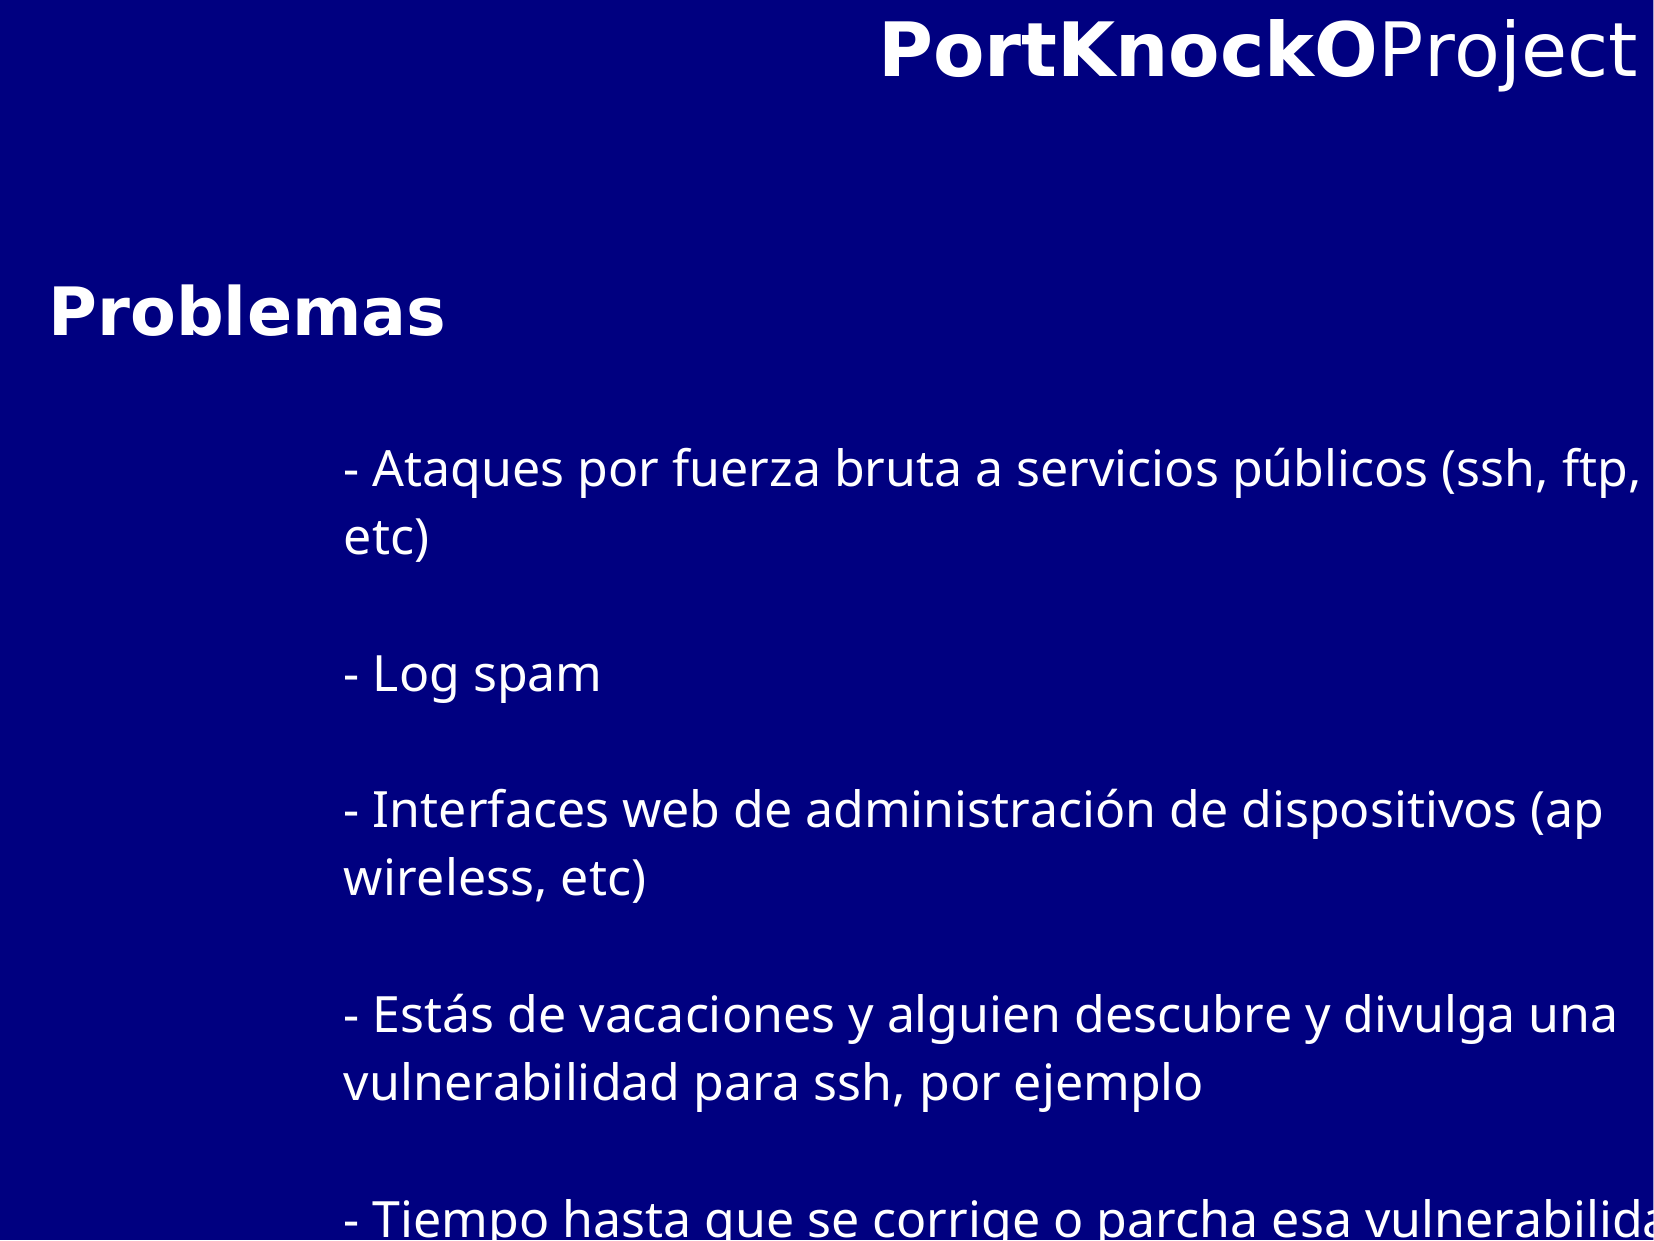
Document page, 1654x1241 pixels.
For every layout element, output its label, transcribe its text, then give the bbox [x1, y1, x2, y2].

text_box PortKnockOProject [863, 0, 1654, 103]
text_box - Ataques por fuerza bruta a servicios públicos (ssh, ftp, etc) - Log spam - Interfaces web de administración de dispositivos (ap wireless, etc) - Estás de vacaciones y alguien descubre y divulga una vulnerabilidad para ssh, por ejemplo - Tiempo hasta que se corrige o parcha esa vulnerabilidad [329, 425, 1648, 1191]
text_box Problemas [33, 266, 462, 359]
